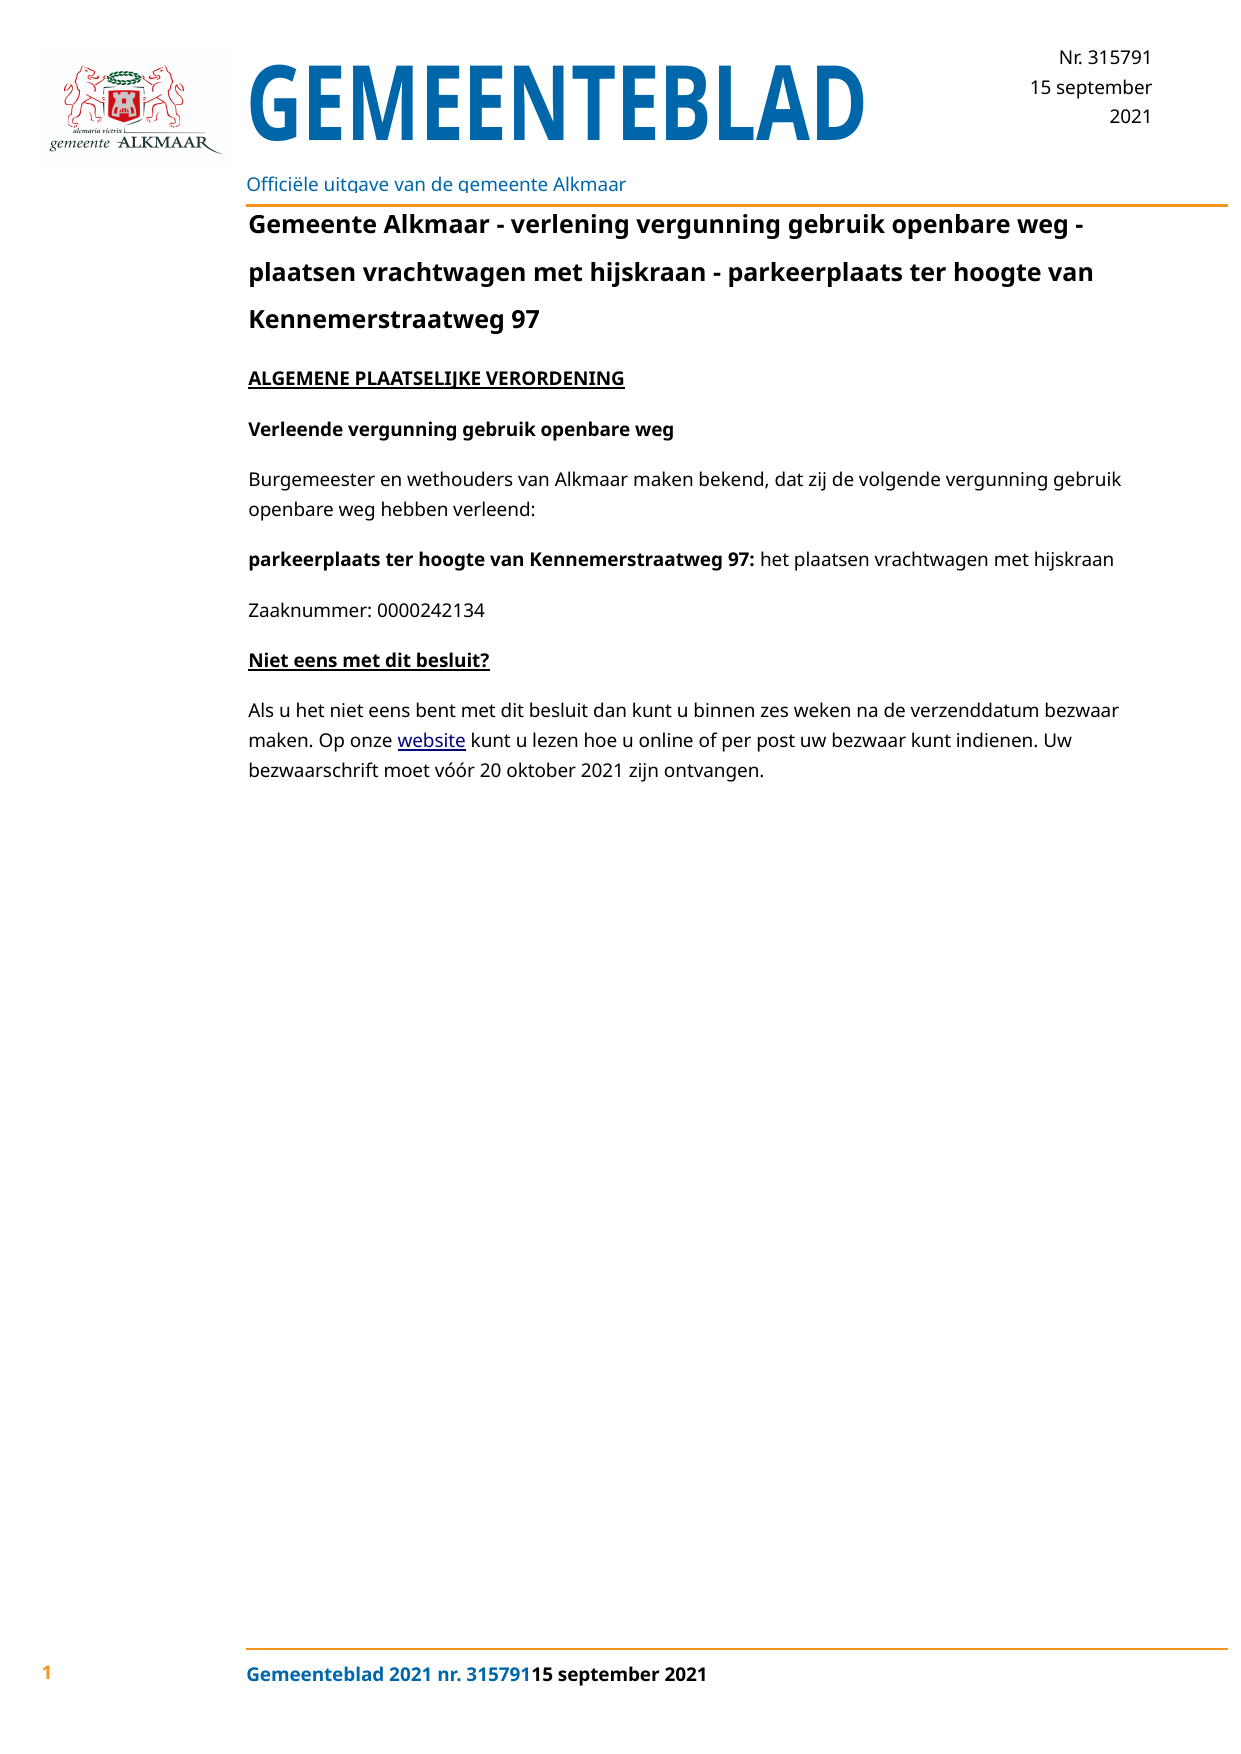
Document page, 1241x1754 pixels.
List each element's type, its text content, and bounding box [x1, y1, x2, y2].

text ALGEMENE PLAATSELIJKE VERORDENING [248, 366, 1152, 391]
text Gemeente Alkmaar - verlening vergunning gebruik openbare weg - plaatsen vrachtwagen met hijskraan - parkeerplaats ter hoogte van Kennemerstraatweg 97 [248, 207, 1152, 336]
picture [41, 47, 231, 172]
text Verleende vergunning gebruik openbare weg [248, 416, 1152, 442]
text parkeerplaats ter hoogte van Kennemerstraatweg 97: het plaatsen vrachtwagen met hijskraan [248, 546, 1152, 572]
text Zaaknummer: 0000242134 [248, 597, 1152, 622]
text Als u het niet eens bent met dit besluit dan kunt u binnen zes weken na de verzenddatum bezwaar maken. Op onze website kunt u lezen hoe u online of per post uw bezwaar kunt indienen. Uw bezwaarschrift moet vóór 20 oktober 2021 zijn ontvangen. [248, 698, 1152, 782]
text Niet eens met dit besluit? [248, 647, 1152, 673]
text Burgemeester en wethouders van Alkmaar maken bekend, dat zij de volgende vergunning gebruik openbare weg hebben verleend: [248, 466, 1152, 522]
